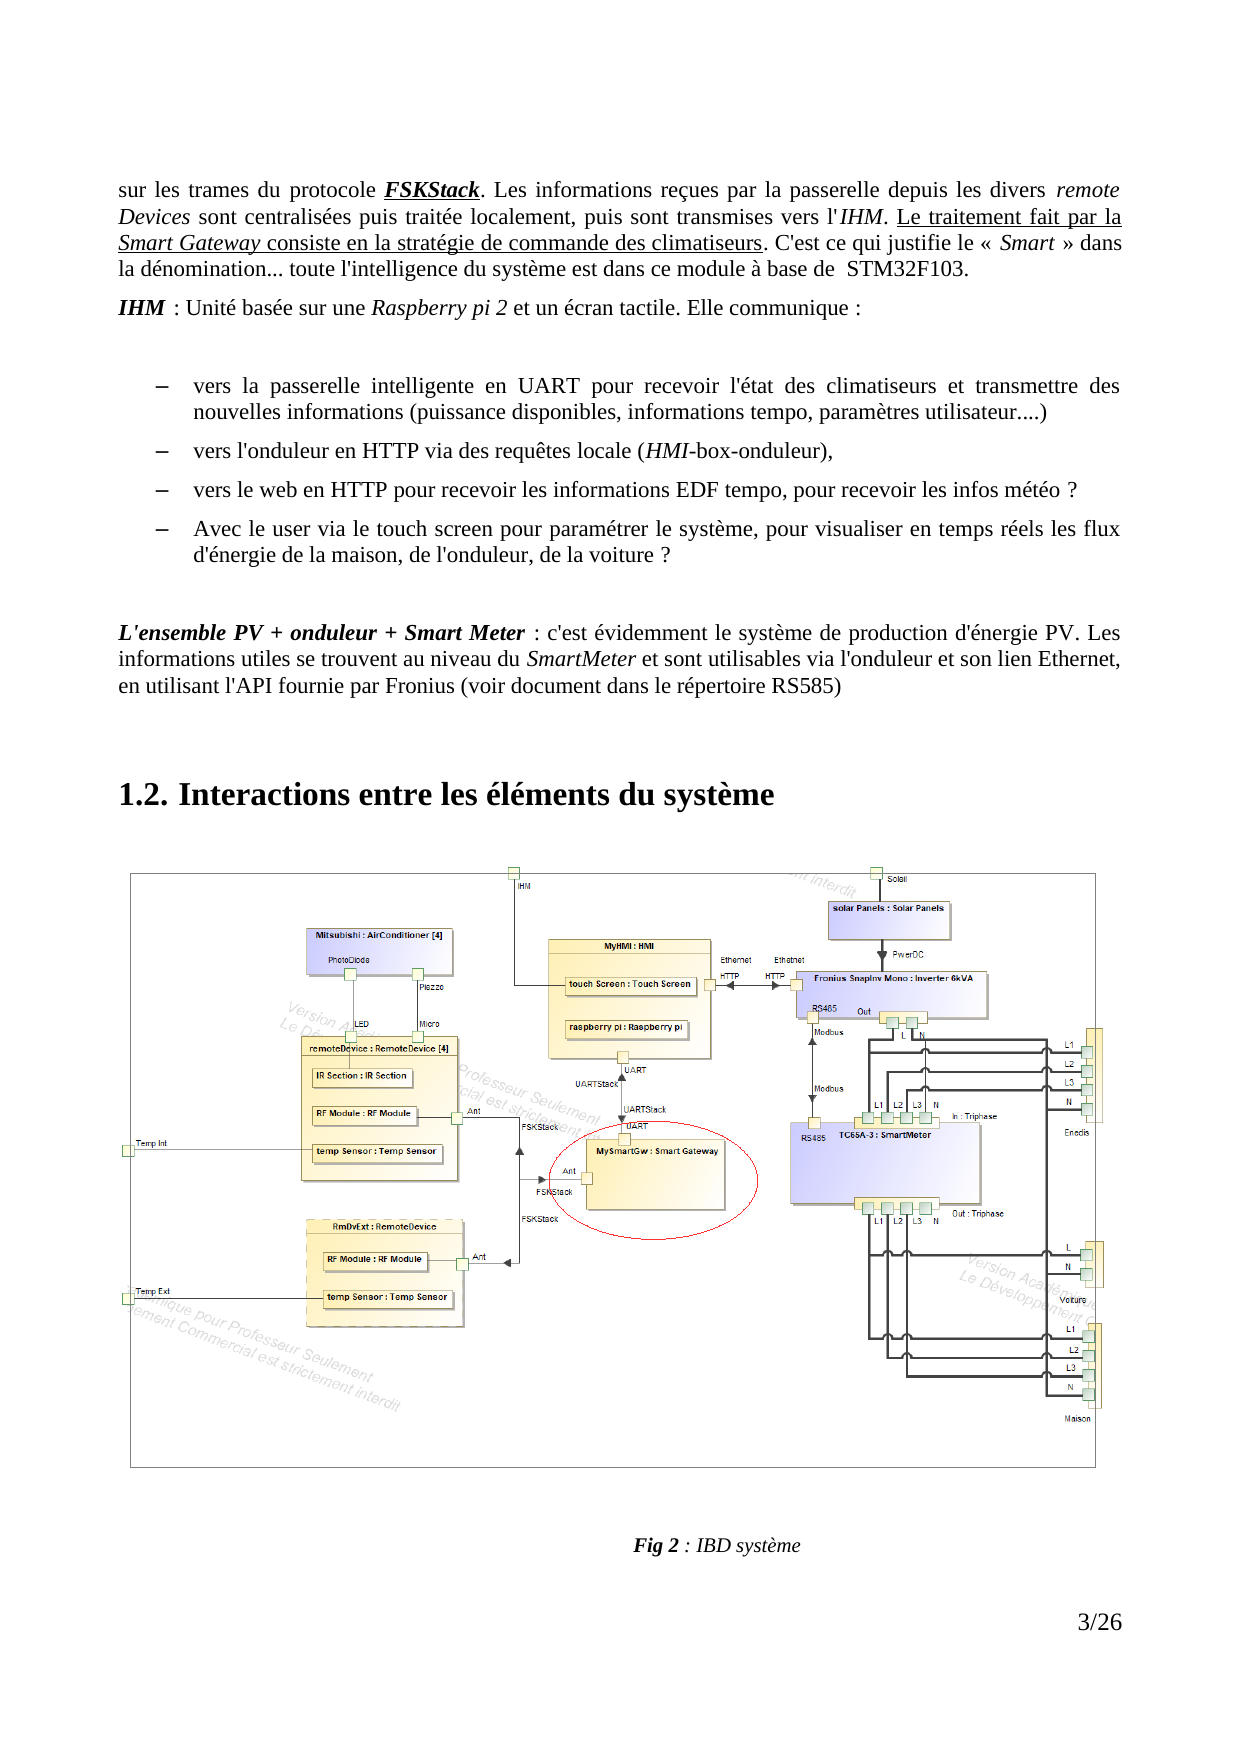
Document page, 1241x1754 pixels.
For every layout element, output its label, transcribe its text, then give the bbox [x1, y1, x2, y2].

list vers l'onduleur en HTTP via des requêtes locale (HMI-box-onduleur), [156, 437, 1122, 463]
text L'ensemble PV + onduleur + Smart Meter : c'est évidemment le système de production d'énergie PV. Les informations utiles se trouvent au niveau du SmartMeter et sont utilisables via l'onduleur et son lien Ethernet, en utilisant l'API fournie par Fronius (voir document dans le répertoire RS585) [118, 619, 1122, 698]
text IHM : Unité basée sur une Raspberry pi 2 et un écran tactile. Elle communique : [118, 294, 1122, 321]
list Avec le user via le touch screen pour paramétrer le système, pour visualiser en temps réels les flux d'énergie de la maison, de l'onduleur, de la voiture ? [156, 515, 1122, 568]
list vers la passerelle intelligente en UART pour recevoir l'état des climatiseurs et transmettre des nouvelles informations (puissance disponibles, informations tempo, paramètres utilisateur....) [156, 372, 1122, 425]
text sur les trames du protocole FSKStack. Les informations reçues par la passerelle depuis les divers remote Devices sont centralisées puis traitée localement, puis sont transmises vers l'IHM. Le traitement fait par la Smart Gateway consiste en la stratégie de commande des climatiseurs. C'est ce qui justifie le « Smart » dans la dénomination... toute l'intelligence du système est dans ce module à base de STM32F103. [118, 176, 1122, 282]
list vers le web en HTTP pour recevoir les informations EDF tempo, pour recevoir les infos météo ? [156, 476, 1122, 502]
subtitle Interactions entre les éléments du système [118, 774, 1122, 813]
